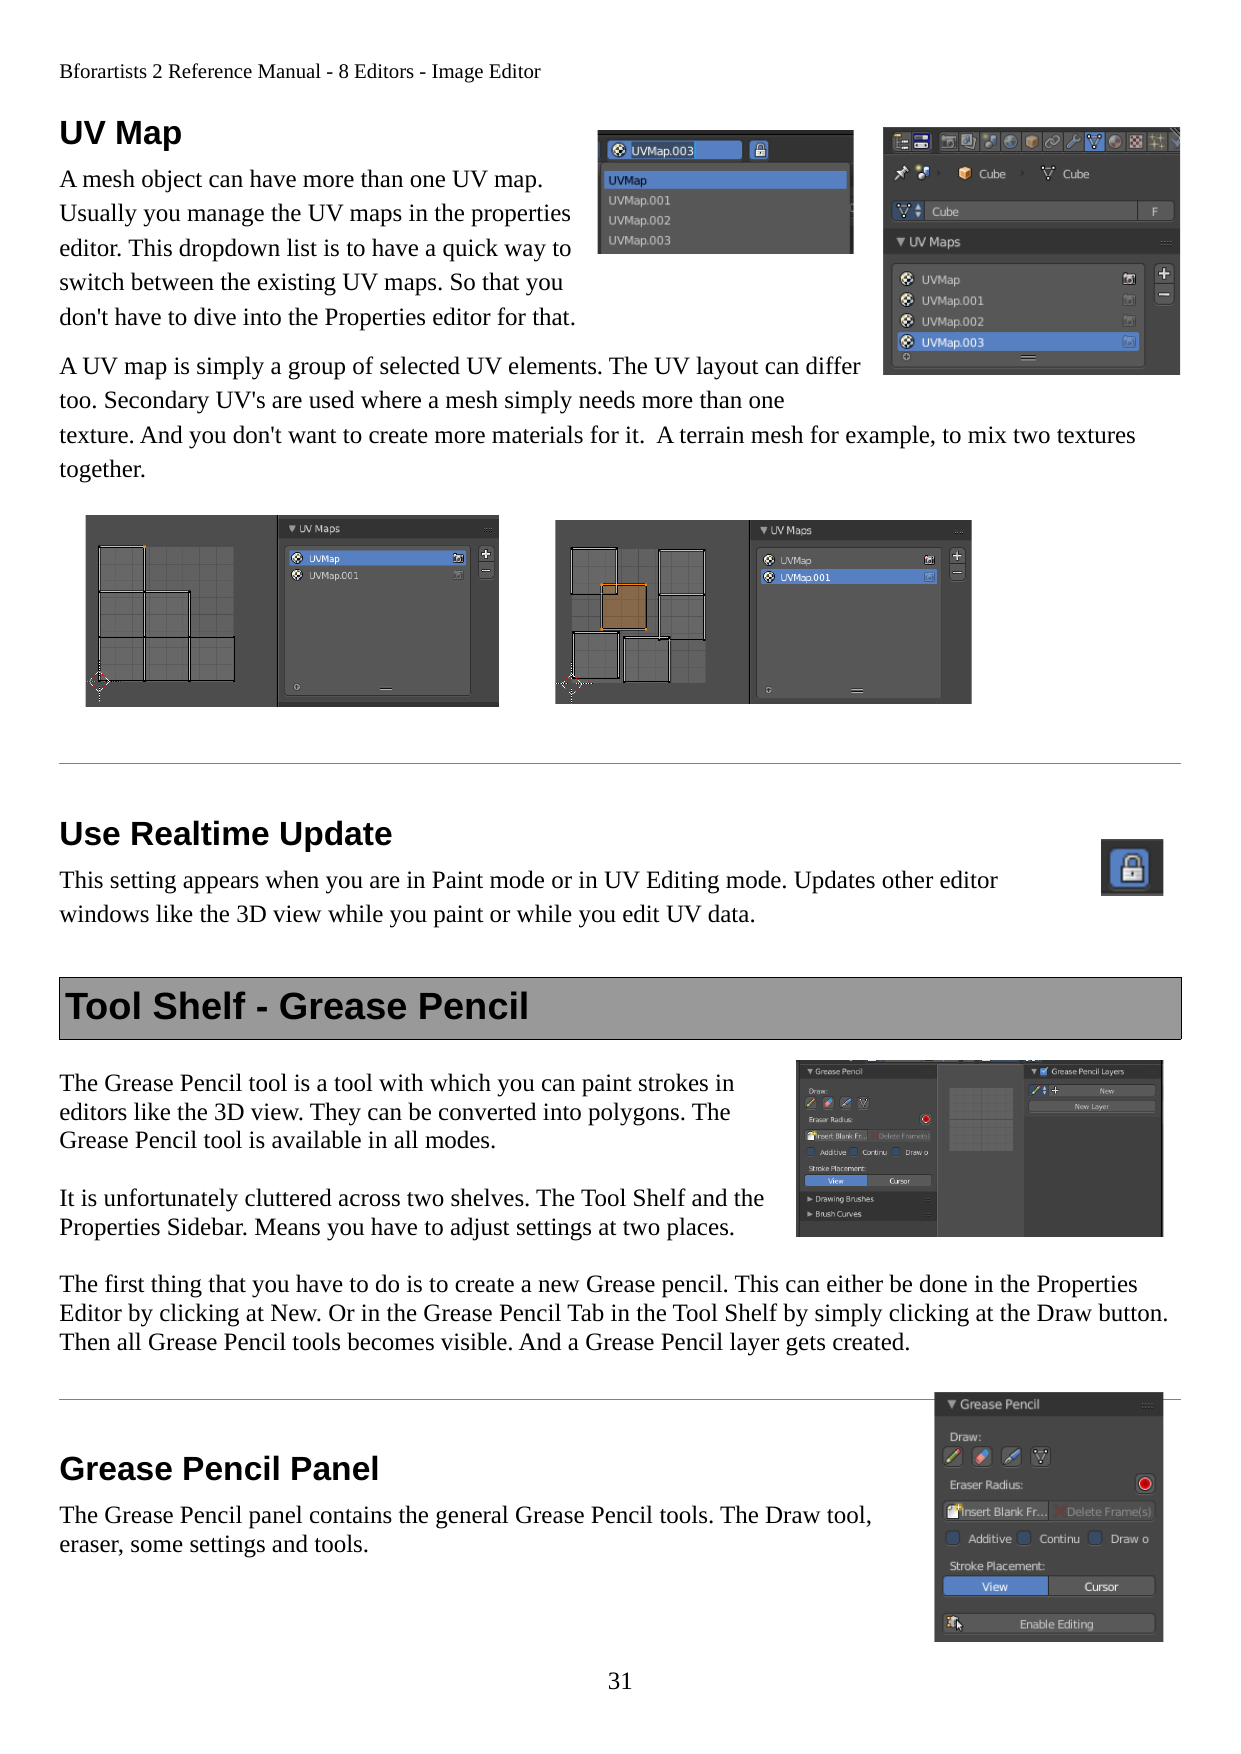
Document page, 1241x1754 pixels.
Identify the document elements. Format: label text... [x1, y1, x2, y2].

picture [85, 515, 499, 707]
text The Grease Pencil tool is a tool with which you can paint strokes in editors like the 3D view. They can be converted into polygons. The Grease Pencil tool is available in all modes. [59, 1068, 796, 1154]
picture [555, 520, 972, 704]
picture [796, 1060, 1164, 1237]
picture [883, 127, 1181, 375]
subtitle UV Map [59, 113, 1181, 151]
text This setting appears when you are in Paint mode or in UV Editing mode. Updates other editor windows like the 3D view while you paint or while you edit UV data. [59, 865, 1181, 928]
subtitle [1164, 1449, 1181, 1488]
text It is unfortunately cluttered across two shelves. The Tool Shelf and the Properties Sidebar. Means you have to adjust settings at two places. [59, 1183, 1181, 1241]
picture [597, 130, 854, 254]
text A UV map is simply a group of selected UV elements. The UV layout can differ too. Secondary UV's are used where a mesh simply needs more than one texture. And you don't want to create more materials for it. A terrain mesh for example, to mix two textures together. [59, 351, 1181, 483]
subtitle Grease Pencil Panel [59, 1449, 934, 1488]
table_header Tool Shelf - Grease Pencil [60, 978, 1181, 1039]
picture [1101, 839, 1164, 896]
text The first thing that you have to do is to create a new Grease pencil. This can either be done in the Properties Editor by clicking at New. Or in the Grease Pencil Tab in the Tool Shelf by simply clicking at the Draw button. Then all Grease Pencil tools becomes visible. And a Grease Pencil layer gets created. [59, 1269, 1181, 1356]
picture [934, 1392, 1164, 1642]
subtitle Use Realtime Update [59, 813, 1181, 852]
text The Grease Pencil panel contains the general Grease Pencil tools. The Draw tool, eraser, some settings and tools. [59, 1500, 934, 1558]
text A mesh object can have more than one UV map. Usually you manage the UV maps in the properties editor. This dropdown list is to have a quick way to switch between the existing UV maps. So that you don't have to dive into the Properties editor for that. [59, 164, 883, 330]
